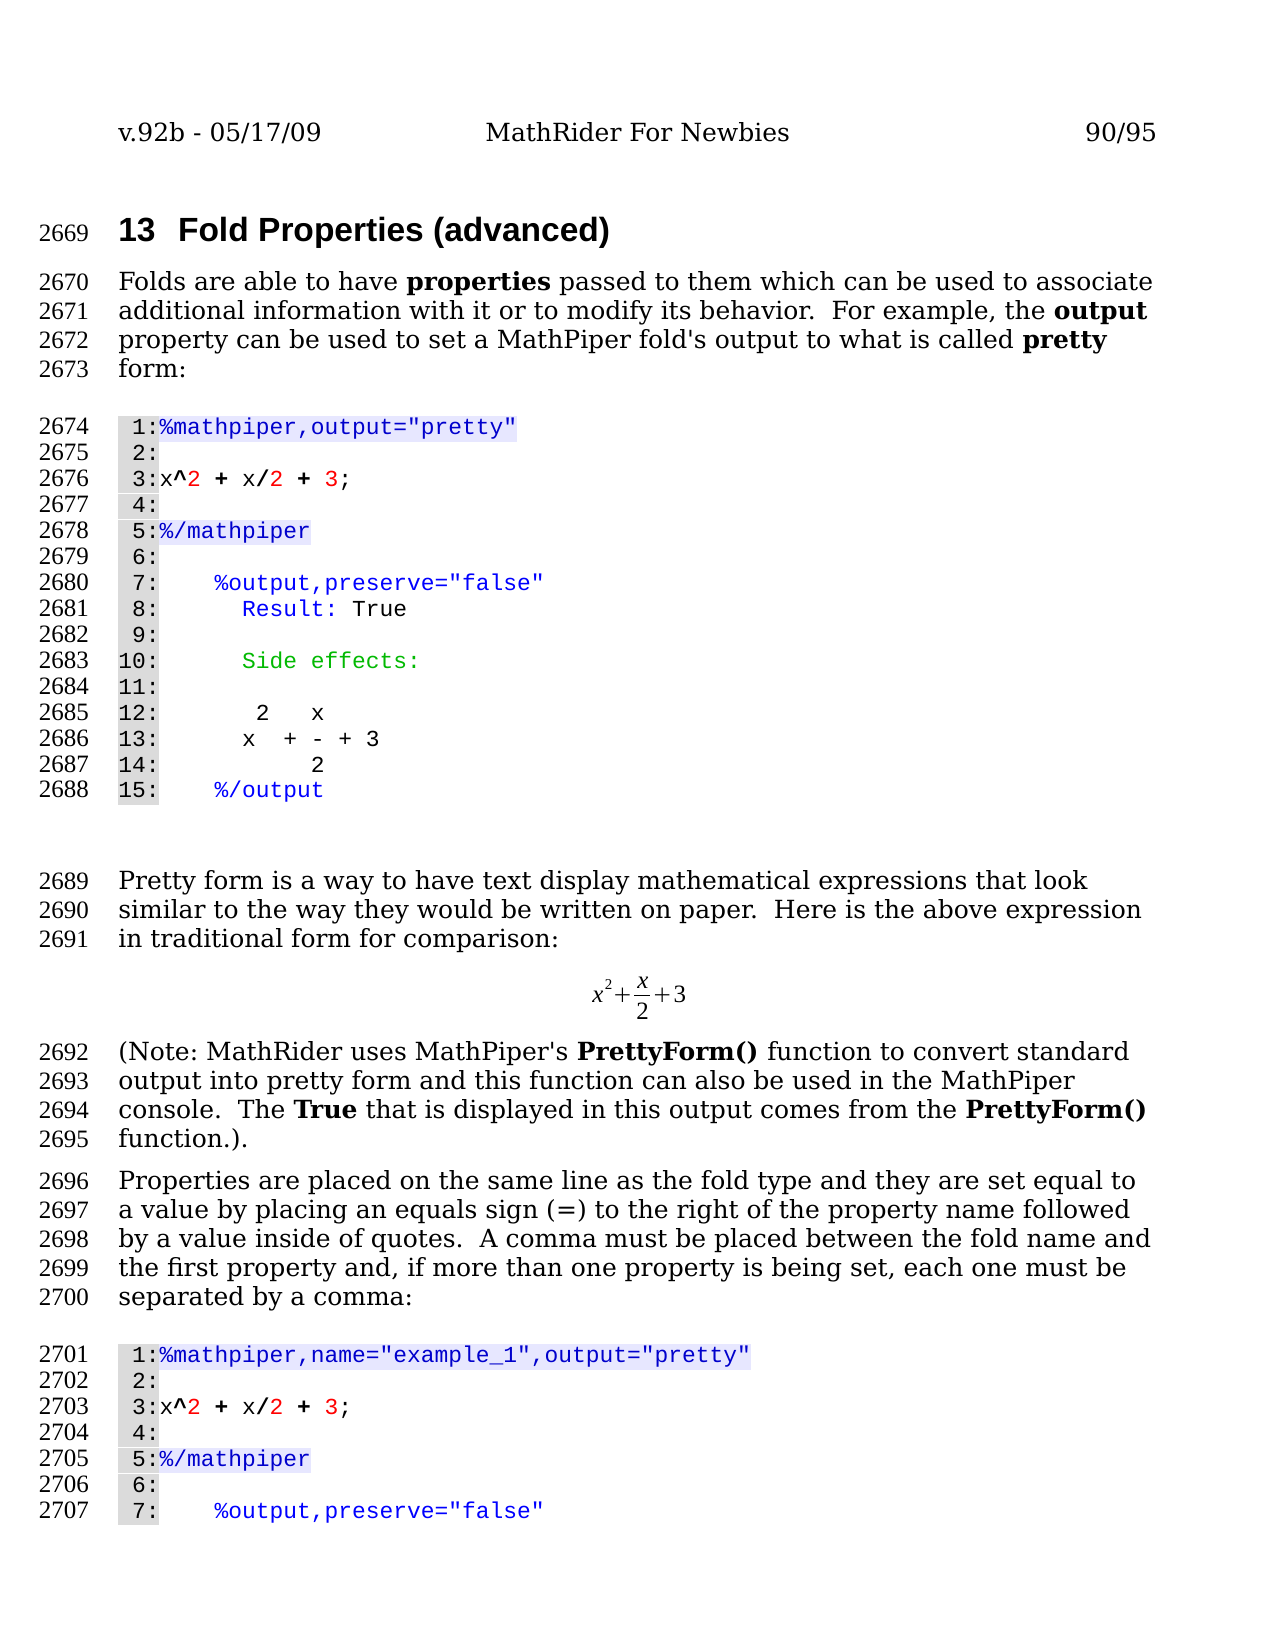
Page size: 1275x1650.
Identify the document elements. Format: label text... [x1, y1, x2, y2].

text Folds are able to have properties passed to them which can be used to associate additional information with it or to modify its behavior. For example, the output property can be used to set a MathPiper fold's output to what is called pretty form: [118, 266, 1157, 384]
subtitle Fold Properties (advanced) [118, 210, 1157, 248]
text 8: Result: True [118, 597, 1157, 623]
text (Note: MathRider uses MathPiper's PrettyForm() function to convert standard output into pretty form and this function can also be used in the MathPiper console. The True that is displayed in this output comes from the PrettyForm() function.). [118, 1037, 1157, 1154]
text 3:x^2 + x/2 + 3; [118, 1396, 1157, 1422]
text 3:x^2 + x/2 + 3; [118, 468, 1157, 493]
text Pretty form is a way to have text display mathematical expressions that look similar to the way they would be written on paper. Here is the above expression in traditional form for comparison: [118, 866, 1157, 954]
text 10: Side effects: [118, 649, 1157, 675]
text 9: [118, 623, 1157, 649]
text 2: [118, 1370, 1157, 1396]
text 15: %/output [118, 779, 1157, 805]
text 2: [118, 442, 1157, 468]
text 6: [118, 545, 1157, 571]
text 5:%/mathpiper [118, 519, 1157, 545]
text Properties are placed on the same line as the fold type and they are set equal to a value by placing an equals sign (=) to the right of the property name followed by a value inside of quotes. A comma must be placed between the fold name and the first property and, if more than one property is being set, each one must be separated by a comma: [118, 1166, 1157, 1312]
text 12: 2 x [118, 701, 1157, 727]
text 5:%/mathpiper [118, 1447, 1157, 1473]
text 6: [118, 1473, 1157, 1499]
text 1:%mathpiper,output="pretty" [118, 416, 1157, 442]
text 14: 2 [118, 753, 1157, 779]
text 11: [118, 675, 1157, 701]
text 1:%mathpiper,name="example_1",output="pretty" [118, 1344, 1157, 1370]
text 7: %output,preserve="false" [118, 1499, 1157, 1525]
text 13: x + - + 3 [118, 727, 1157, 753]
text 4: [118, 493, 1157, 519]
text 7: %output,preserve="false" [118, 571, 1157, 597]
text 4: [118, 1422, 1157, 1447]
